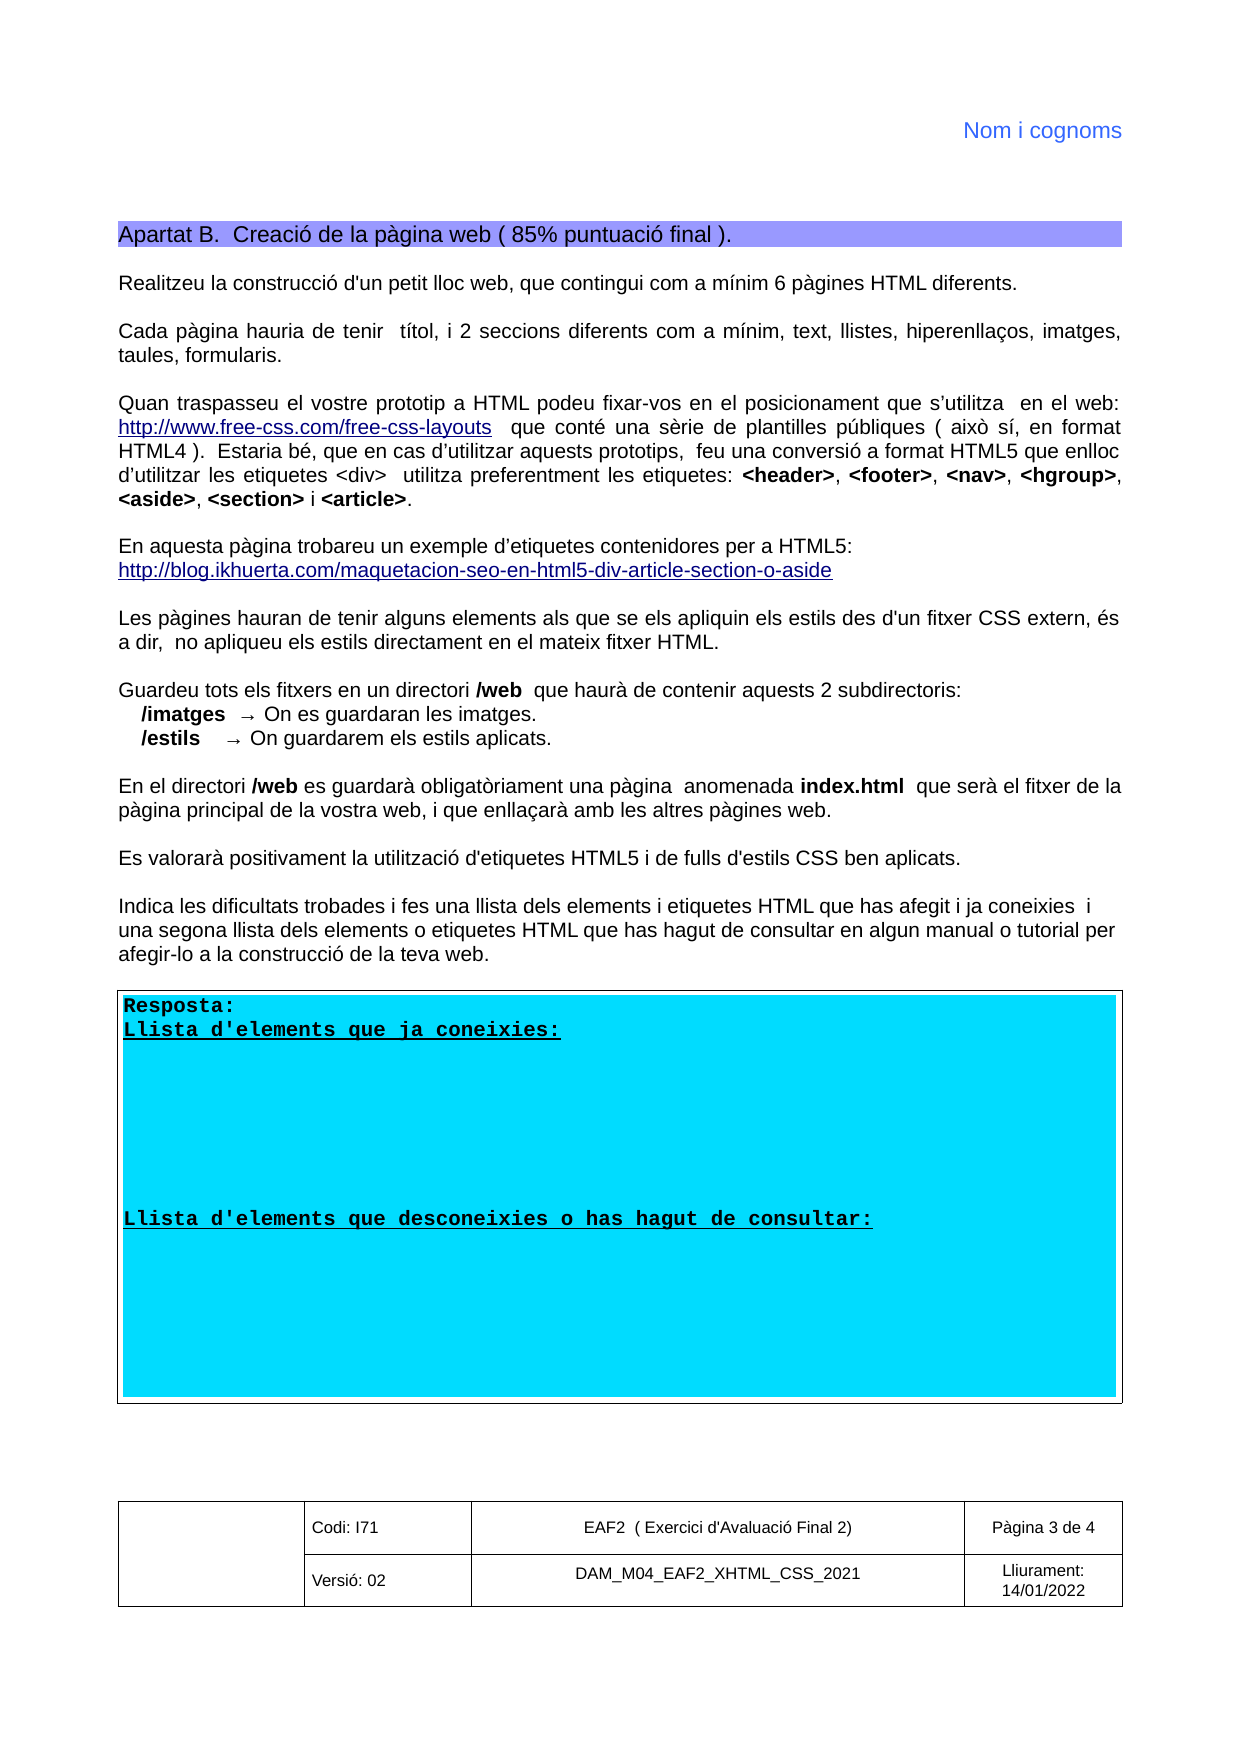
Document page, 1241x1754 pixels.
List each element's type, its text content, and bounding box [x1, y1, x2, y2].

text Cada pàgina hauria de tenir títol, i 2 seccions diferents com a mínim, text, llistes, hiperenllaços, imatges, taules, formularis. [118, 319, 1122, 367]
table_header Resposta: Llista d'elements que ja coneixies: Llista d'elements que desconeixies o has hagut de consultar: [118, 991, 1122, 1403]
text Realitzeu la construcció d'un petit lloc web, que contingui com a mínim 6 pàgines HTML diferents. [118, 271, 1122, 295]
text /imatges → On es guardaran les imatges. [118, 702, 1122, 726]
text /estils → On guardarem els estils aplicats. [118, 726, 1122, 750]
text Guardeu tots els fitxers en un directori /web que haurà de contenir aquests 2 subdirectoris: [118, 678, 1122, 702]
text En el directori /web es guardarà obligatòriament una pàgina anomenada index.html que serà el fitxer de la pàgina principal de la vostra web, i que enllaçarà amb les altres pàgines web. [118, 774, 1122, 822]
text http://blog.ikhuerta.com/maquetacion-seo-en-html5-div-article-section-o-aside [118, 558, 1122, 582]
text Indica les dificultats trobades i fes una llista dels elements i etiquetes HTML que has afegit i ja coneixies i una segona llista dels elements o etiquetes HTML que has hagut de consultar en algun manual o tutorial per afegir-lo a la construcció de la teva web. [118, 894, 1122, 966]
text Les pàgines hauran de tenir alguns elements als que se els apliquin els estils des d'un fitxer CSS extern, és a dir, no apliqueu els estils directament en el mateix fitxer HTML. [118, 606, 1122, 654]
text Es valorarà positivament la utilització d'etiquetes HTML5 i de fulls d'estils CSS ben aplicats. [118, 846, 1122, 870]
text Apartat B. Creació de la pàgina web ( 85% puntuació final ). [118, 221, 1122, 247]
text En aquesta pàgina trobareu un exemple d’etiquetes contenidores per a HTML5: [118, 534, 1122, 558]
text Quan traspasseu el vostre prototip a HTML podeu fixar-vos en el posicionament que s’utilitza en el web: http://www.free-css.com/free-css-layouts que conté una sèrie de plantilles públiques ( això sí, en format HTML4 ). Estaria bé, que en cas d’utilitzar aquests prototips, feu una conversió a format HTML5 que enlloc d’utilitzar les etiquetes <div> utilitza preferentment les etiquetes: <header>, <footer>, <nav>, <hgroup>, <aside>, <section> i <article>. [118, 391, 1122, 510]
